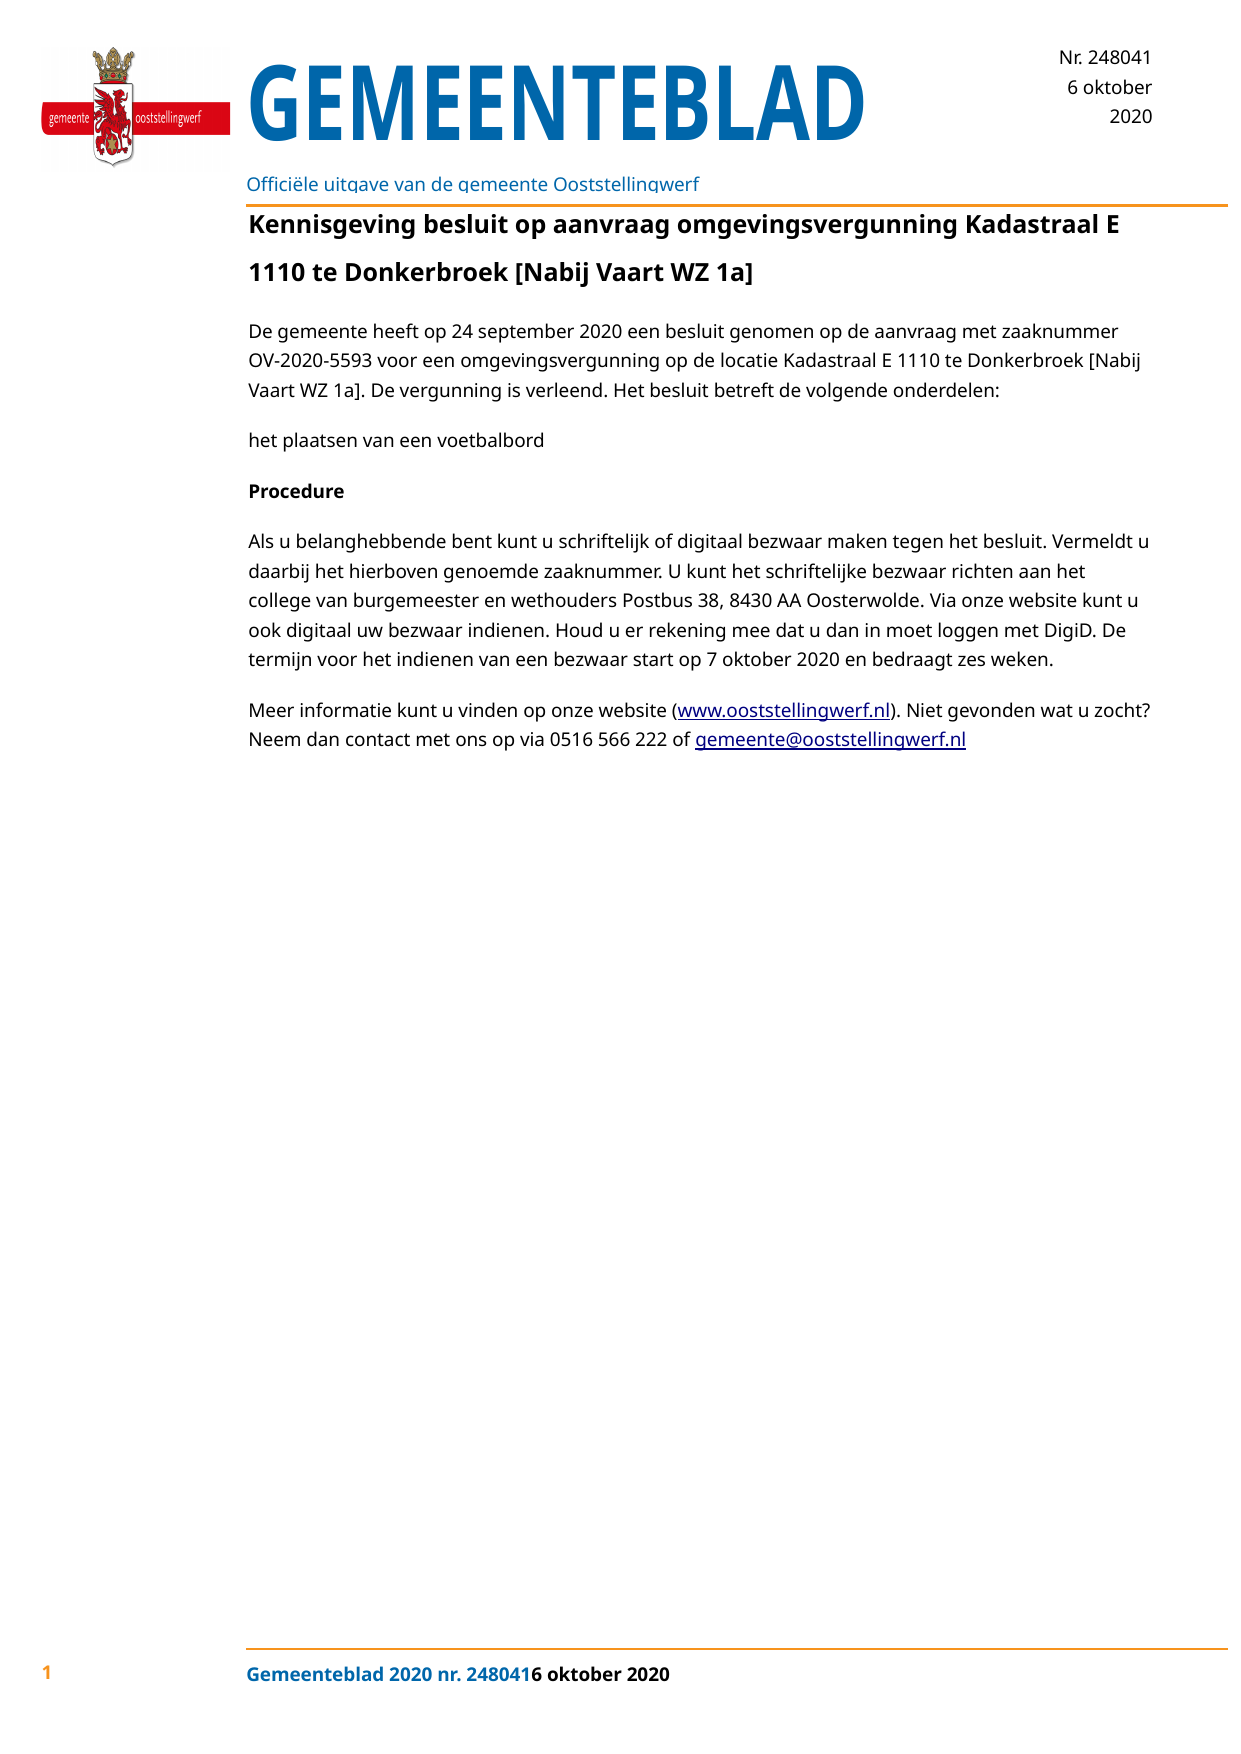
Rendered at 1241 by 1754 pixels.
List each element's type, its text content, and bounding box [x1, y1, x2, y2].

text Als u belanghebbende bent kunt u schriftelijk of digitaal bezwaar maken tegen het besluit. Vermeldt u daarbij het hierboven genoemde zaaknummer. U kunt het schriftelijke bezwaar richten aan het college van burgemeester en wethouders Postbus 38, 8430 AA Oosterwolde. Via onze website kunt u ook digitaal uw bezwaar indienen. Houd u er rekening mee dat u dan in moet loggen met DigiD. De termijn voor het indienen van een bezwaar start op 7 oktober 2020 en bedraagt zes weken. [248, 528, 1152, 672]
text De gemeente heeft op 24 september 2020 een besluit genomen op de aanvraag met zaaknummer OV-2020-5593 voor een omgevingsvergunning op de locatie Kadastraal E 1110 te Donkerbroek [Nabij Vaart WZ 1a]. De vergunning is verleend. Het besluit betreft de volgende onderdelen: [248, 318, 1152, 403]
text Meer informatie kunt u vinden op onze website (www.ooststellingwerf.nl). Niet gevonden wat u zocht? Neem dan contact met ons op via 0516 566 222 of gemeente@ooststellingwerf.nl [248, 697, 1152, 752]
text Procedure [248, 478, 1152, 504]
picture [41, 47, 231, 172]
text het plaatsen van een voetbalbord [248, 427, 1152, 453]
text Kennisgeving besluit op aanvraag omgevingsvergunning Kadastraal E 1110 te Donkerbroek [Nabij Vaart WZ 1a] [248, 207, 1152, 288]
